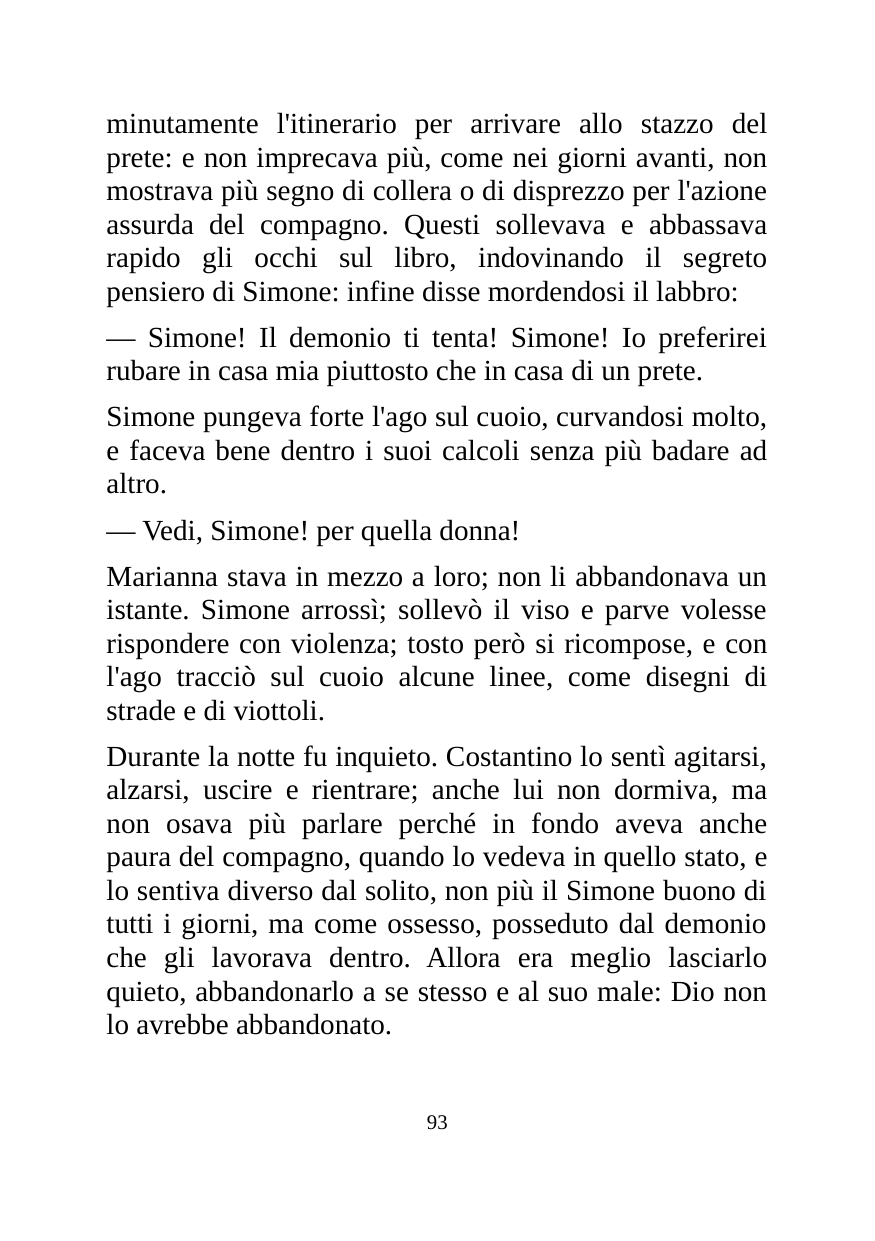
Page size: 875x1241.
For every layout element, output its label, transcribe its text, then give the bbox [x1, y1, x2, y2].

text minutamente l'itinerario per arrivare allo stazzo del prete: e non imprecava più, come nei giorni avanti, non mostrava più segno di collera o di disprezzo per l'azione assurda del compagno. Questi sollevava e abbassava rapido gli occhi sul libro, indovinando il segreto pensiero di Simone: infine disse mordendosi il labbro: [106, 106, 768, 307]
text Marianna stava in mezzo a loro; non li abbandonava un istante. Simone arrossì; sollevò il viso e parve volesse rispondere con violenza; tosto però si ricompose, e con l'ago tracciò sul cuoio alcune linee, come disegni di strade e di viottoli. [106, 559, 768, 726]
text — Simone! Il demonio ti tenta! Simone! Io preferirei rubare in casa mia piuttosto che in casa di un prete. [106, 320, 768, 387]
text — Vedi, Simone! per quella donna! [106, 513, 768, 546]
text Simone pungeva forte l'ago sul cuoio, curvandosi molto, e faceva bene dentro i suoi calcoli senza più badare ad altro. [106, 399, 768, 500]
text Durante la notte fu inquieto. Costantino lo sentì agitarsi, alzarsi, uscire e rientrare; anche lui non dormiva, ma non osava più parlare perché in fondo aveva anche paura del compagno, quando lo vedeva in quello stato, e lo sentiva diverso dal solito, non più il Simone buono di tutti i giorni, ma come ossesso, posseduto dal demonio che gli lavorava dentro. Allora era meglio lasciarlo quieto, abbandonarlo a se stesso e al suo male: Dio non lo avrebbe abbandonato. [106, 739, 768, 1041]
